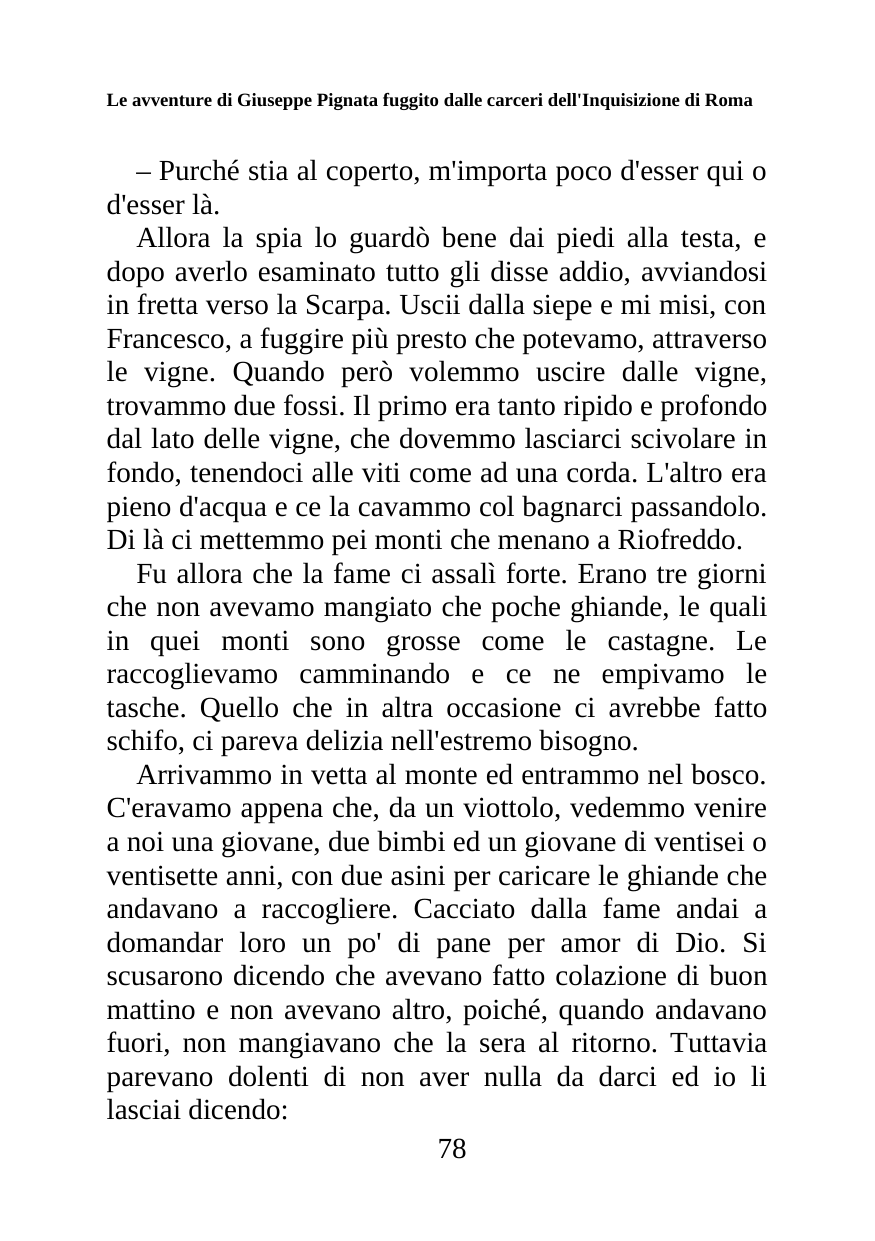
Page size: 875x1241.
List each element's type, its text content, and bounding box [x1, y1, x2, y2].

text Arrivammo in vetta al monte ed entrammo nel bosco. C'eravamo appena che, da un viottolo, vedemmo venire a noi una giovane, due bimbi ed un giovane di ventisei o ventisette anni, con due asini per caricare le ghiande che andavano a raccogliere. Cacciato dalla fame andai a domandar loro un po' di pane per amor di Dio. Si scusarono dicendo che avevano fatto colazione di buon mattino e non avevano altro, poiché, quando andavano fuori, non mangiavano che la sera al ritorno. Tuttavia parevano dolenti di non aver nulla da darci ed io li lasciai dicendo: [106, 757, 768, 1126]
text Allora la spia lo guardò bene dai piedi alla testa, e dopo averlo esaminato tutto gli disse addio, avviandosi in fretta verso la Scarpa. Uscii dalla siepe e mi misi, con Francesco, a fuggire più presto che potevamo, attraverso le vigne. Quando però volemmo uscire dalle vigne, trovammo due fossi. Il primo era tanto ripido e profondo dal lato delle vigne, che dovemmo lasciarci scivolare in fondo, tenendoci alle viti come ad una corda. L'altro era pieno d'acqua e ce la cavammo col bagnarci passandolo. Di là ci mettemmo pei monti che menano a Riofreddo. [106, 220, 768, 556]
text – Purché stia al coperto, m'importa poco d'esser qui o d'esser là. [106, 153, 768, 220]
text Fu allora che la fame ci assalì forte. Erano tre giorni che non avevamo mangiato che poche ghiande, le quali in quei monti sono grosse come le castagne. Le raccoglievamo camminando e ce ne empivamo le tasche. Quello che in altra occasione ci avrebbe fatto schifo, ci pareva delizia nell'estremo bisogno. [106, 556, 768, 757]
